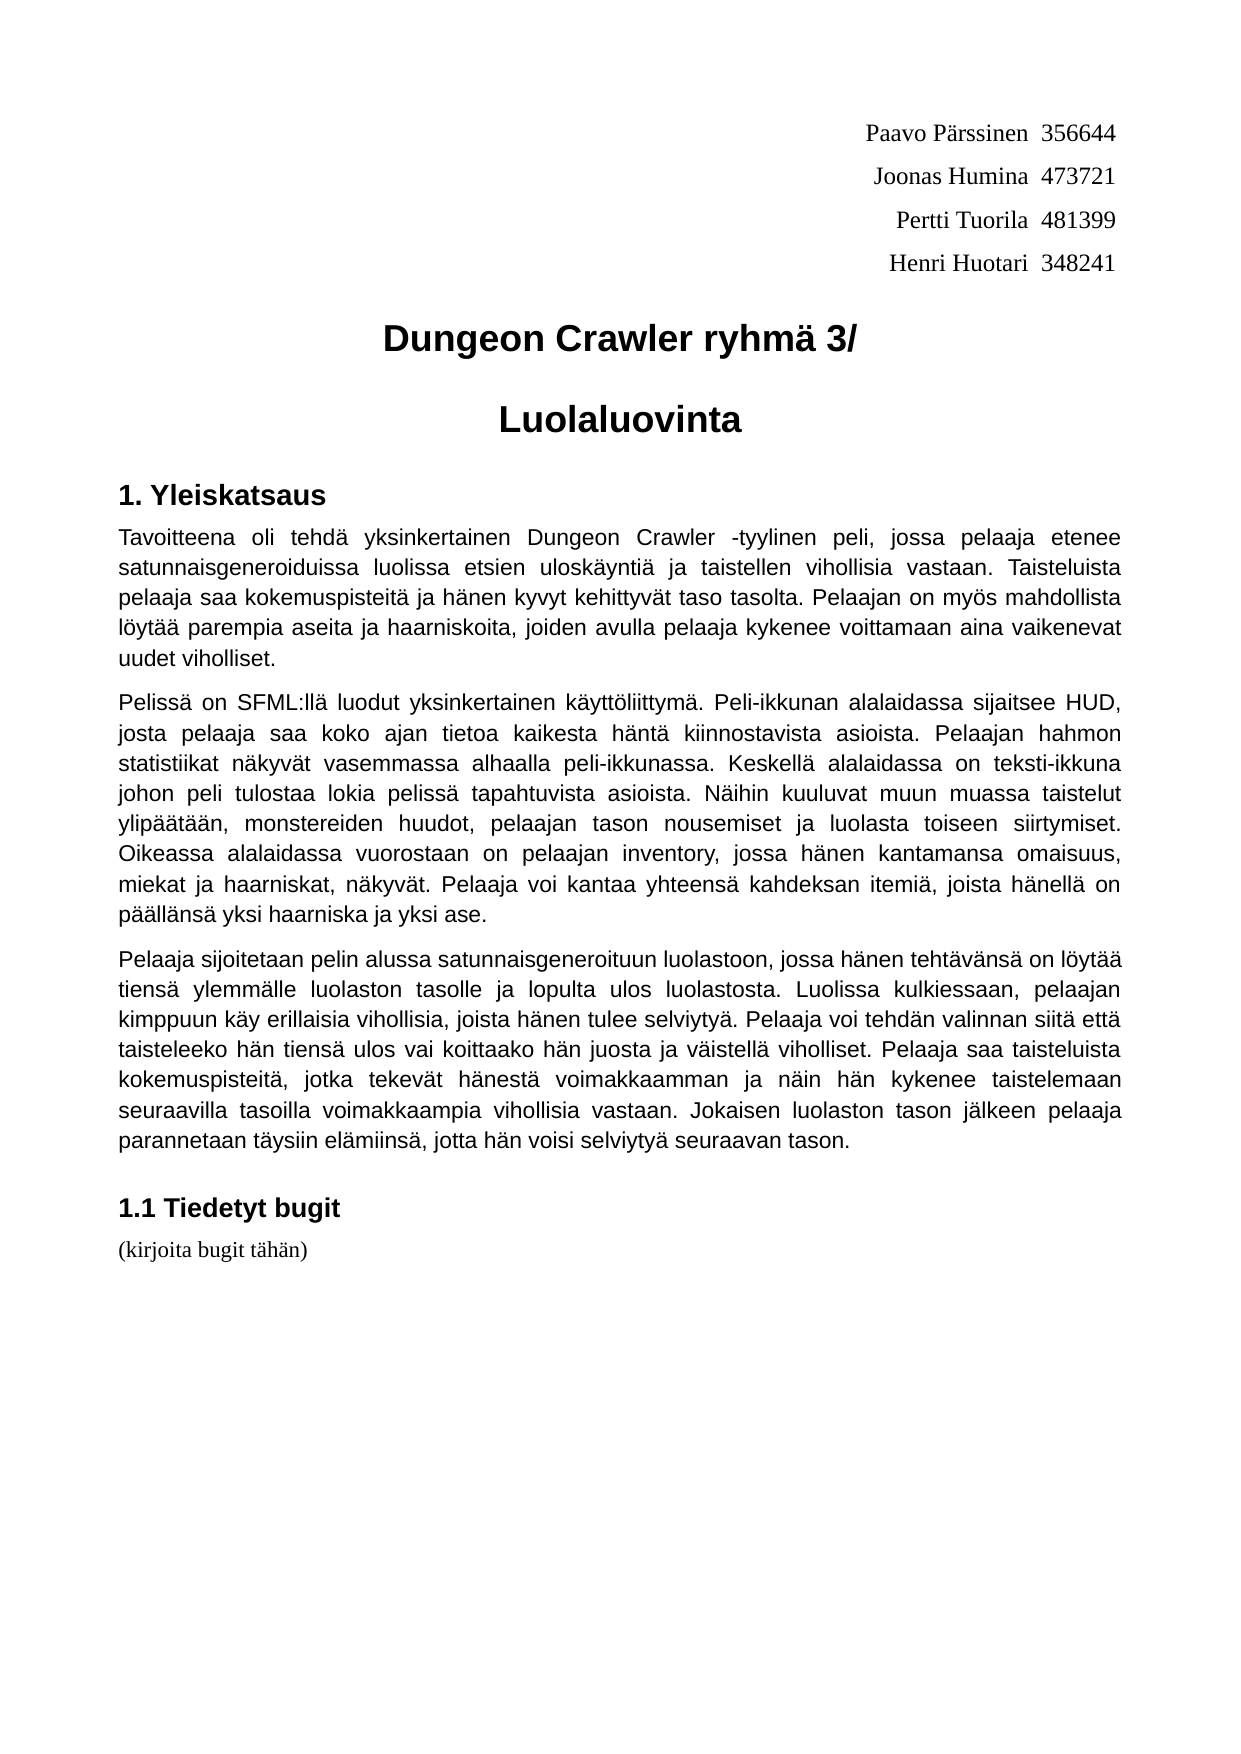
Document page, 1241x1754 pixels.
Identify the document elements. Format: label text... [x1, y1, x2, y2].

title Dungeon Crawler ryhmä 3/ [118, 316, 1122, 359]
text Joonas Humina 473721 [118, 161, 1122, 190]
text Paavo Pärssinen 356644 [118, 118, 1122, 147]
text Pelaaja sijoitetaan pelin alussa satunnaisgeneroituun luolastoon, jossa hänen tehtävänsä on löytää tiensä ylemmälle luolaston tasolle ja lopulta ulos luolastosta. Luolissa kulkiessaan, pelaajan kimppuun käy erillaisia vihollisia, joista hänen tulee selviytyä. Pelaaja voi tehdän valinnan siitä että taisteleeko hän tiensä ulos vai koittaako hän juosta ja väistellä viholliset. Pelaaja saa taisteluista kokemuspisteitä, jotka tekevät hänestä voimakkaamman ja näin hän kykenee taistelemaan seuraavilla tasoilla voimakkaampia vihollisia vastaan. Jokaisen luolaston tason jälkeen pelaaja parannetaan täysiin elämiinsä, jotta hän voisi selviytyä seuraavan tason. [118, 946, 1122, 1153]
subtitle 1. Yleiskatsaus [118, 478, 1122, 511]
text Tavoitteena oli tehdä yksinkertainen Dungeon Crawler -tyylinen peli, jossa pelaaja etenee satunnaisgeneroiduissa luolissa etsien uloskäyntiä ja taistellen vihollisia vastaan. Taisteluista pelaaja saa kokemuspisteitä ja hänen kyvyt kehittyvät taso tasolta. Pelaajan on myös mahdollista löytää parempia aseita ja haarniskoita, joiden avulla pelaaja kykenee voittamaan aina vaikenevat uudet viholliset. [118, 524, 1122, 671]
title Luolaluovinta [118, 397, 1122, 440]
text Henri Huotari 348241 [118, 248, 1122, 277]
subtitle 1.1 Tiedetyt bugit [118, 1192, 1122, 1224]
text (kirjoita bugit tähän) [118, 1236, 1122, 1263]
text Pelissä on SFML:llä luodut yksinkertainen käyttöliittymä. Peli-ikkunan alalaidassa sijaitsee HUD, josta pelaaja saa koko ajan tietoa kaikesta häntä kiinnostavista asioista. Pelaajan hahmon statistiikat näkyvät vasemmassa alhaalla peli-ikkunassa. Keskellä alalaidassa on teksti-ikkuna johon peli tulostaa lokia pelissä tapahtuvista asioista. Näihin kuuluvat muun muassa taistelut ylipäätään, monstereiden huudot, pelaajan tason nousemiset ja luolasta toiseen siirtymiset. Oikeassa alalaidassa vuorostaan on pelaajan inventory, jossa hänen kantamansa omaisuus, miekat ja haarniskat, näkyvät. Pelaaja voi kantaa yhteensä kahdeksan itemiä, joista hänellä on päällänsä yksi haarniska ja yksi ase. [118, 689, 1122, 927]
text Pertti Tuorila 481399 [118, 205, 1122, 233]
